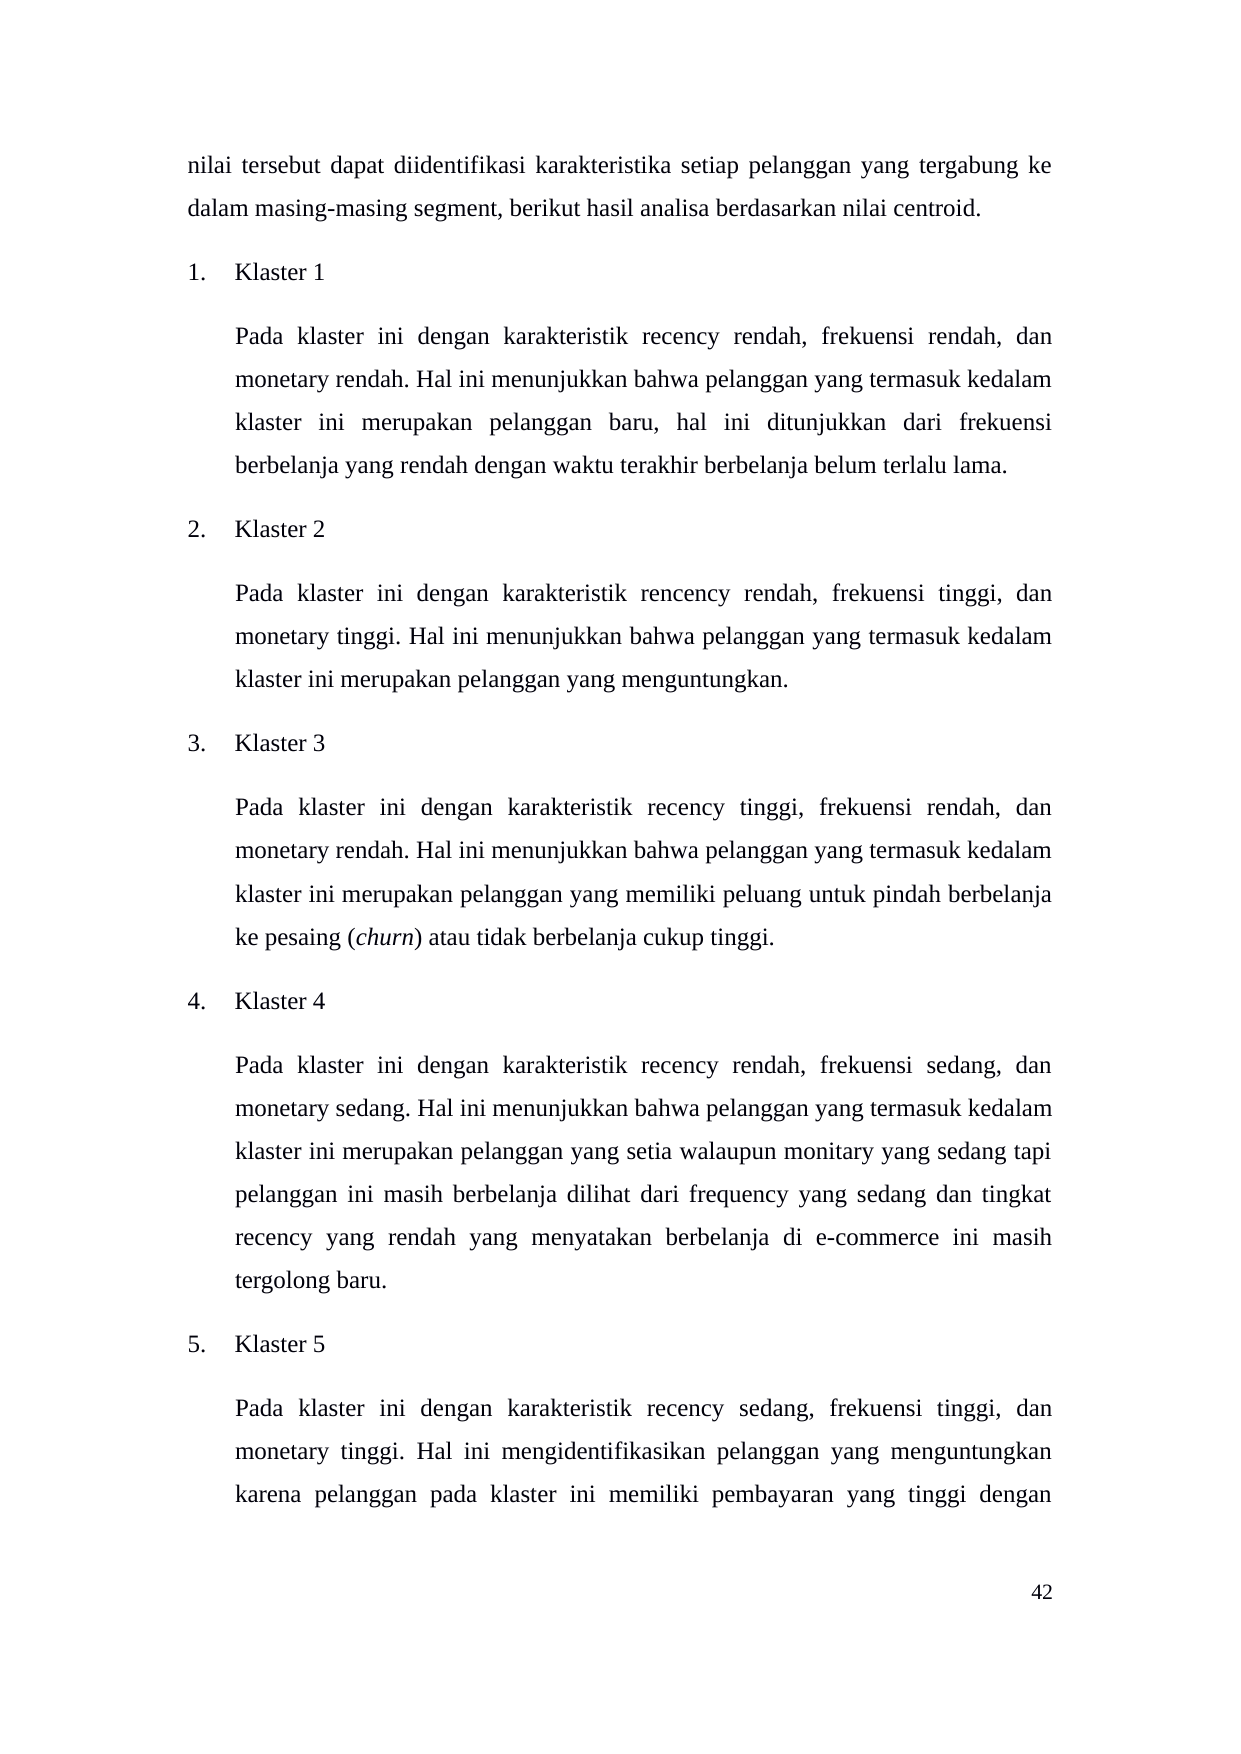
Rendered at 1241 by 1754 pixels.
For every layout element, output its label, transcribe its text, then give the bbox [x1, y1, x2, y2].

text Pada klaster ini dengan karakteristik rencency rendah, frekuensi tinggi, dan monetary tinggi. Hal ini menunjukkan bahwa pelanggan yang termasuk kedalam klaster ini merupakan pelanggan yang menguntungkan. [235, 578, 1053, 693]
text nilai tersebut dapat diidentifikasi karakteristika setiap pelanggan yang tergabung ke dalam masing-masing segment, berikut hasil analisa berdasarkan nilai centroid. [187, 150, 1053, 222]
text Pada klaster ini dengan karakteristik recency rendah, frekuensi sedang, dan monetary sedang. Hal ini menunjukkan bahwa pelanggan yang termasuk kedalam klaster ini merupakan pelanggan yang setia walaupun monitary yang sedang tapi pelanggan ini masih berbelanja dilihat dari frequency yang sedang dan tingkat recency yang rendah yang menyatakan berbelanja di e-commerce ini masih tergolong baru. [235, 1050, 1053, 1294]
text Pada klaster ini dengan karakteristik recency rendah, frekuensi rendah, dan monetary rendah. Hal ini menunjukkan bahwa pelanggan yang termasuk kedalam klaster ini merupakan pelanggan baru, hal ini ditunjukkan dari frekuensi berbelanja yang rendah dengan waktu terakhir berbelanja belum terlalu lama. [235, 321, 1053, 479]
list Klaster 5 [187, 1329, 1053, 1358]
text Pada klaster ini dengan karakteristik recency sedang, frekuensi tinggi, dan monetary tinggi. Hal ini mengidentifikasikan pelanggan yang menguntungkan karena pelanggan pada klaster ini memiliki pembayaran yang tinggi dengan [235, 1393, 1053, 1508]
list Klaster 3 [187, 728, 1053, 757]
list Klaster 4 [187, 986, 1053, 1014]
text Pada klaster ini dengan karakteristik recency tinggi, frekuensi rendah, dan monetary rendah. Hal ini menunjukkan bahwa pelanggan yang termasuk kedalam klaster ini merupakan pelanggan yang memiliki peluang untuk pindah berbelanja ke pesaing (churn) atau tidak berbelanja cukup tinggi. [235, 792, 1053, 951]
list Klaster 2 [187, 514, 1053, 543]
list Klaster 1 [187, 257, 1053, 286]
